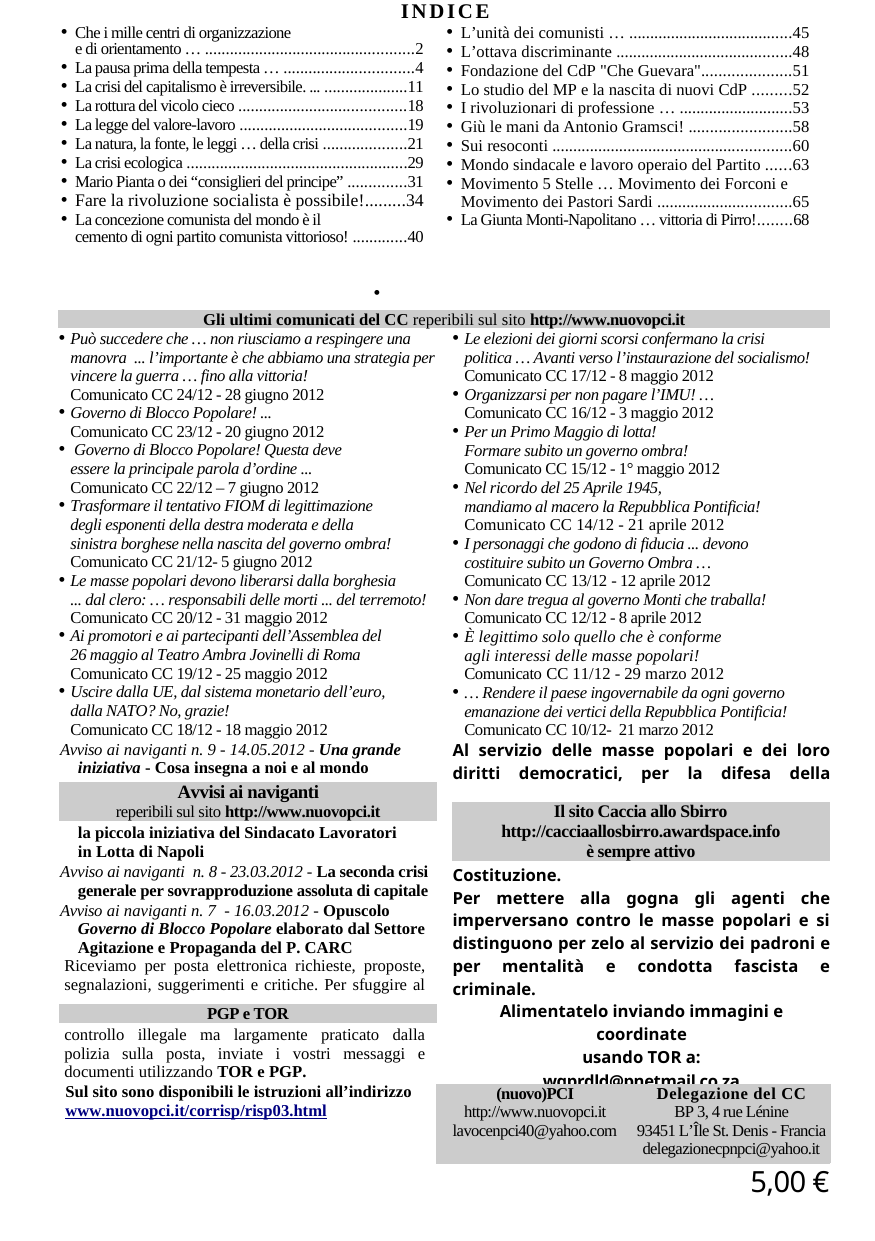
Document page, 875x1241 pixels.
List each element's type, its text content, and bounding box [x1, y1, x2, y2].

text è sempre attivo [452, 841, 830, 861]
list La pausa prima della tempesta … 4 [61, 58, 444, 77]
text Il sito Caccia allo Sbirro [452, 802, 830, 822]
text Avviso ai naviganti n. 9 - 14.05.2012 - Una grande iniziativa - Cosa insegna a noi e al mondo [60, 740, 436, 782]
text Sul sito sono disponibili le istruzioni all’indirizzo [65, 1082, 435, 1101]
text Alimentatelo inviando immagini e coordinate usando TOR a: [452, 1000, 830, 1068]
text (nuovo)PCI http://www.nuovopci.it lavocenpci40@yahoo.com [438, 1085, 633, 1139]
text Delegazione del CC BP 3, 4 rue Lénine 93451 L’Île St. Denis - Francia delegazionecpnpci@yahoo.it [633, 1085, 829, 1158]
text INDICE [58, 0, 830, 23]
text Riceviamo per posta elettronica richieste, proposte, segnalazioni, suggerimenti e critiche. Per sfuggire al [64, 957, 425, 1004]
list Che i mille centri di organizzazione e di orientamento … 2 [61, 23, 444, 58]
list L’ottava discriminante 48 [446, 42, 830, 61]
list Organizzarsi per non pagare l’IMU! … Comunicato CC 16/12 - 3 maggio 2012 [452, 385, 830, 422]
text www.nuovopci.it/corrisp/risp03.html [65, 1102, 435, 1120]
list È legittimo solo quello che è conforme agli interessi delle masse popolari! Comunicato CC 11/12 - 29 marzo 2012 [452, 627, 830, 683]
list Mondo sindacale e lavoro operaio del Partito 63 [446, 156, 830, 175]
list Lo studio del MP e la nascita di nuovi CdP 52 [446, 80, 830, 99]
list La Giunta Monti-Napolitano … vittoria di Pirro! 68 [446, 211, 830, 230]
list La crisi del capitalismo è irreversibile. ... 11 [61, 77, 444, 96]
text http://cacciaallosbirro.awardspace.info [452, 822, 830, 841]
text Costituzione. [452, 861, 830, 886]
text Avviso ai naviganti n. 8 - 23.03.2012 - La seconda crisi generale per sovrapproduzione assoluta di capitale [60, 863, 436, 899]
list La concezione comunista del mondo è il cemento di ogni partito comunista vittorioso! 40 [61, 211, 444, 246]
list La legge del valore-lavoro 19 [61, 115, 444, 134]
list La rottura del vicolo cieco 18 [61, 96, 444, 115]
list Uscire dalla UE, dal sistema monetario dell’euro, dalla NATO? No, grazie! Comunicato CC 18/12 - 18 maggio 2012 [58, 683, 436, 738]
list Governo di Blocco Popolare! Questa deve essere la principale parola d’ordine ... Comunicato CC 22/12 – 7 giugno 2012 [58, 441, 436, 497]
list Può succedere che … non riusciamo a respingere una manovra ... l’importante è che abbiamo una strategia per vincere la guerra … fino alla vittoria! Comunicato CC 24/12 - 28 giugno 2012 [58, 329, 436, 403]
text PGP e TOR [59, 1004, 437, 1023]
list Movimento 5 Stelle … Movimento dei Forconi e Movimento dei Pastori Sardi 65 [446, 175, 830, 211]
text Avvisi ai naviganti reperibili sul sito http://www.nuovopci.it [59, 782, 437, 821]
list Nel ricordo del 25 Aprile 1945, mandiamo al macero la Repubblica Pontificia! Comunicato CC 14/12 - 21 aprile 2012 [452, 478, 830, 534]
text Avviso ai naviganti n. 7 - 16.03.2012 - Opuscolo Governo di Blocco Popolare elaborato dal Settore Agitazione e Propaganda del P. CARC [60, 901, 436, 957]
list Fondazione del CdP "Che Guevara" 51 [446, 61, 830, 80]
list Giù le mani da Antonio Gramsci! 58 [446, 118, 830, 137]
list … Rendere il paese ingovernabile da ogni governo emanazione dei vertici della Repubblica Pontificia! Comunicato CC 10/12- 21 marzo 2012 [452, 683, 830, 739]
text Per mettere alla gogna gli agenti che imperversano contro le masse popolari e si distinguono per zelo al servizio dei padroni e per mentalità e condotta fascista e criminale. [452, 886, 830, 1000]
text Gli ultimi comunicati del CC reperibili sul sito http://www.nuovopci.it [58, 310, 830, 328]
list Mario Pianta o dei “consiglieri del principe” 31 [61, 172, 444, 191]
list Le elezioni dei giorni scorsi confermano la crisi politica … Avanti verso l’instaurazione del socialismo! Comunicato CC 17/12 - 8 maggio 2012 [452, 329, 830, 385]
list Sui resoconti 60 [446, 137, 830, 156]
text controllo illegale ma largamente praticato dalla polizia sulla posta, inviate i vostri messaggi e documenti utilizzando TOR e PGP. [64, 1023, 425, 1081]
text la piccola iniziativa del Sindacato Lavoratori in Lotta di Napoli [60, 821, 436, 861]
list La natura, la fonte, le leggi … della crisi 21 [61, 134, 444, 153]
list Non dare tregua al governo Monti che traballa! Comunicato CC 12/12 - 8 aprile 2012 [452, 590, 830, 627]
list I rivoluzionari di professione … 53 [446, 99, 830, 118]
list Le masse popolari devono liberarsi dalla borghesia ... dal clero: … responsabili delle morti ... del terremoto! Comunicato CC 20/12 - 31 maggio 2012 [58, 571, 436, 627]
list Per un Primo Maggio di lotta! Formare subito un governo ombra! Comunicato CC 15/12 - 1° maggio 2012 [452, 422, 830, 478]
list Fare la rivoluzione socialista è possibile! 34 [61, 191, 444, 211]
list Ai promotori e ai partecipanti dell’Assemblea del 26 maggio al Teatro Ambra Jovinelli di Roma Comunicato CC 19/12 - 25 maggio 2012 [58, 627, 436, 683]
text Al servizio delle masse popolari e dei loro diritti democratici, per la difesa della [452, 739, 830, 802]
list L’unità dei comunisti … 45 [446, 23, 830, 42]
text wgprdld@pnetmail.co.za [452, 1070, 830, 1084]
text 5,00 € [730, 1162, 830, 1201]
list Governo di Blocco Popolare! ... Comunicato CC 23/12 - 20 giugno 2012 [58, 403, 436, 441]
list I personaggi che godono di fiducia ... devono costituire subito un Governo Ombra … Comunicato CC 13/12 - 12 aprile 2012 [452, 534, 830, 590]
list La crisi ecologica 29 [61, 153, 444, 172]
list Trasformare il tentativo FIOM di legittimazione degli esponenti della destra moderata e della sinistra borghese nella nascita del governo ombra! Comunicato CC 21/12- 5 giugno 2012 [58, 497, 436, 571]
